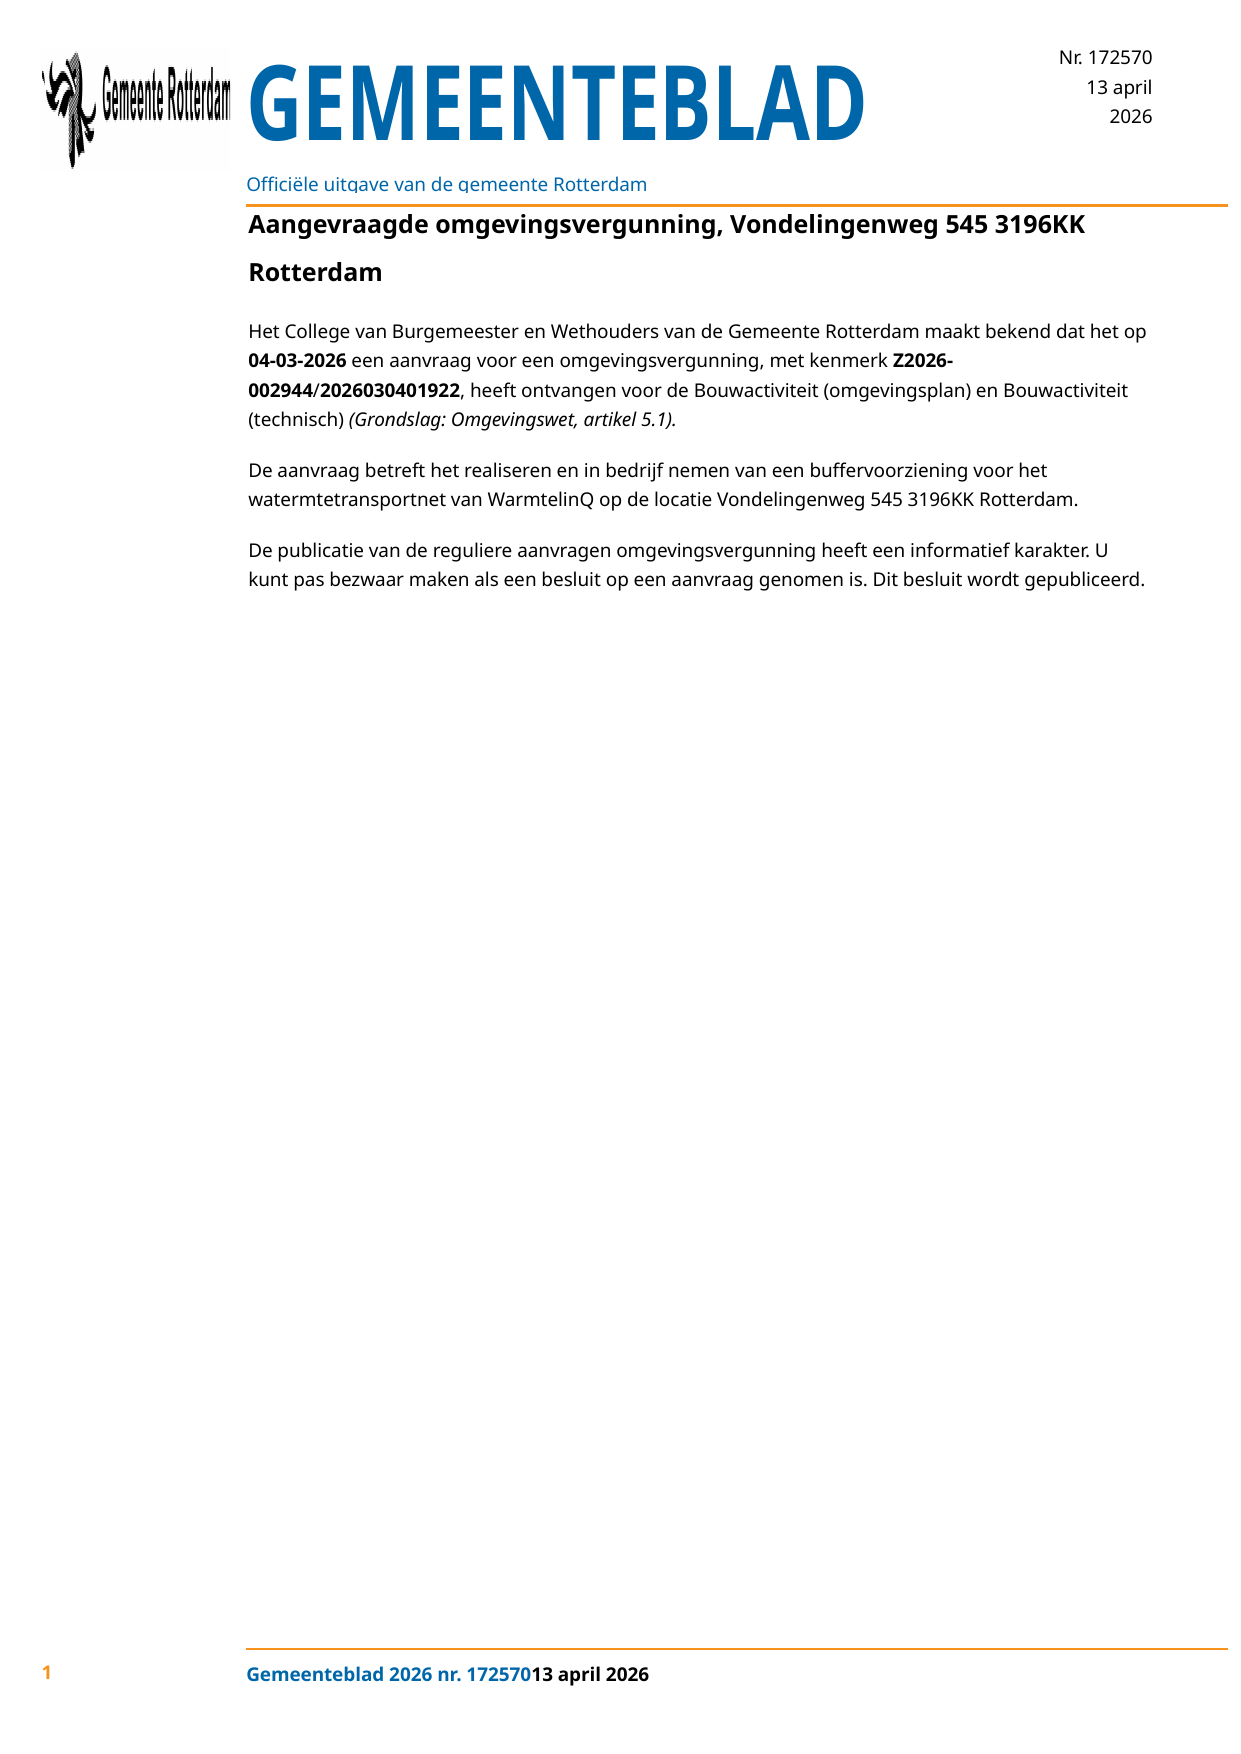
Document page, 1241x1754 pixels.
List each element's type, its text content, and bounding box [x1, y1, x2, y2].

text De publicatie van de reguliere aanvragen omgevingsvergunning heeft een informatief karakter. U kunt pas bezwaar maken als een besluit op een aanvraag genomen is. Dit besluit wordt gepubliceerd. [248, 537, 1152, 592]
picture [41, 47, 231, 172]
text Het College van Burgemeester en Wethouders van de Gemeente Rotterdam maakt bekend dat het op 04-03-2026 een aanvraag voor een omgevingsvergunning, met kenmerk Z2026-002944/2026030401922, heeft ontvangen voor de Bouwactiviteit (omgevingsplan) en Bouwactiviteit (technisch) (Grondslag: Omgevingswet, artikel 5.1). [248, 318, 1152, 432]
text De aanvraag betreft het realiseren en in bedrijf nemen van een buffervoorziening voor het watermtetransportnet van WarmtelinQ op de locatie Vondelingenweg 545 3196KK Rotterdam. [248, 457, 1152, 512]
text Aangevraagde omgevingsvergunning, Vondelingenweg 545 3196KK Rotterdam [248, 207, 1152, 288]
